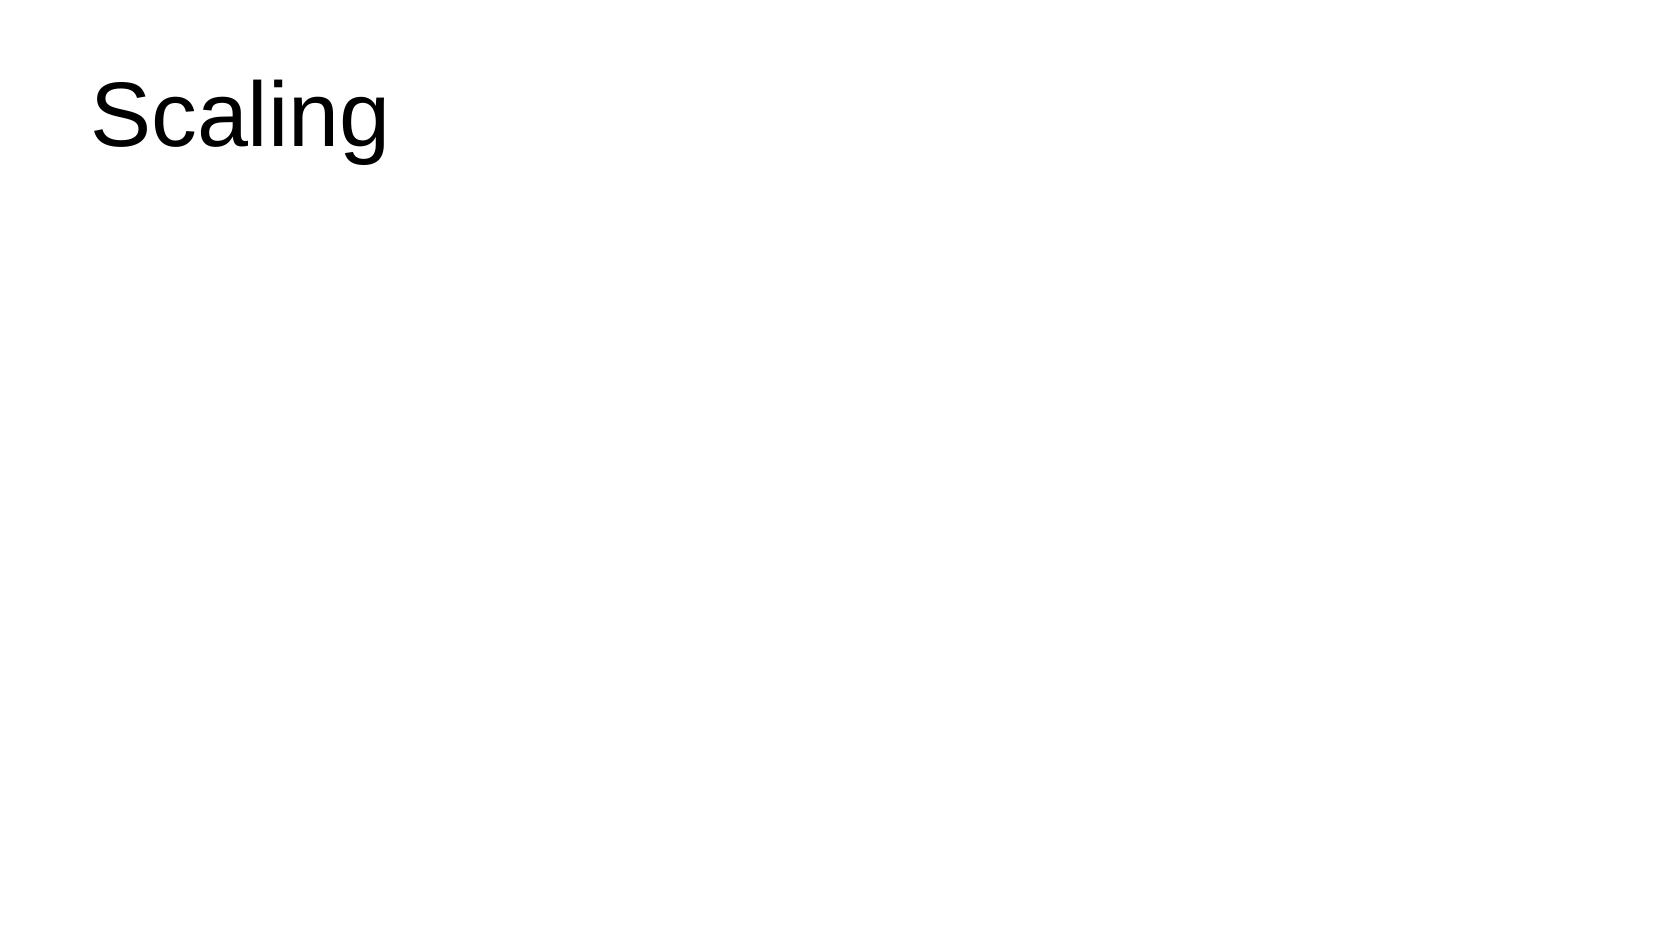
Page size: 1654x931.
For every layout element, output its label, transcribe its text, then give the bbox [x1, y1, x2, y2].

title Scaling [90, 37, 1579, 193]
